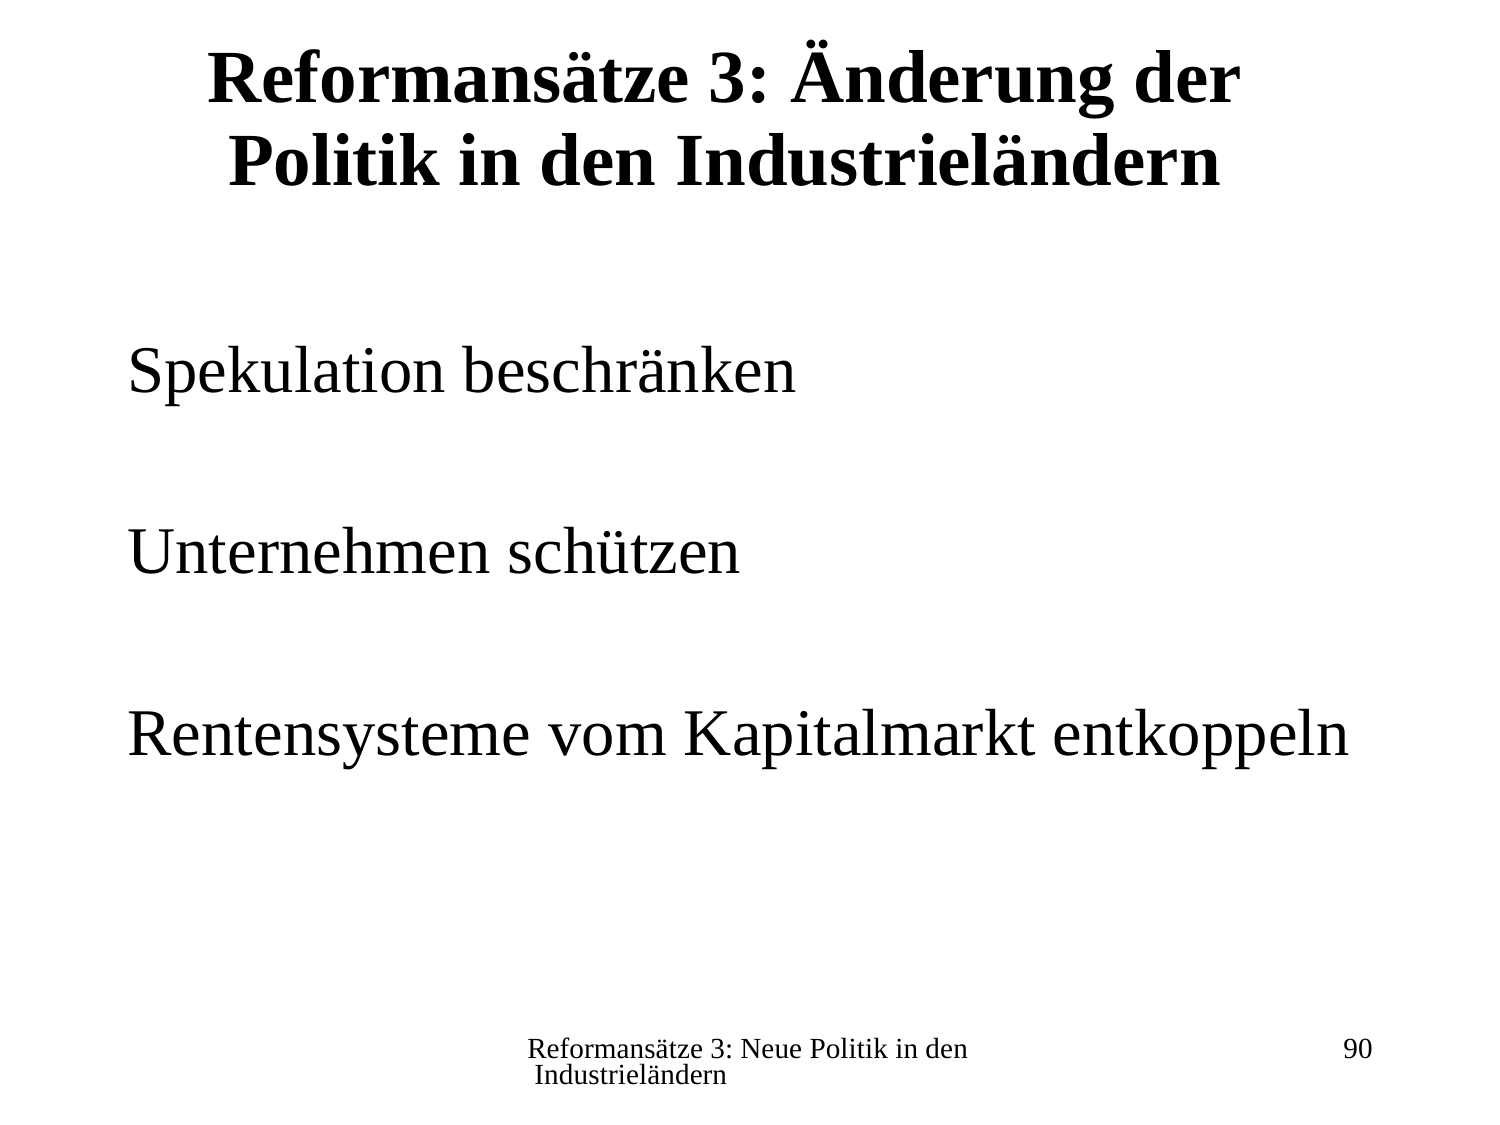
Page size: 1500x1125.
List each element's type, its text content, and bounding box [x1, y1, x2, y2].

title Reformansätze 3: Änderung der Politik in den Industrieländern [87, 24, 1363, 213]
list Spekulation beschränken Unternehmen schützen Rentensysteme vom Kapitalmarkt entkoppeln [112, 324, 1388, 1001]
